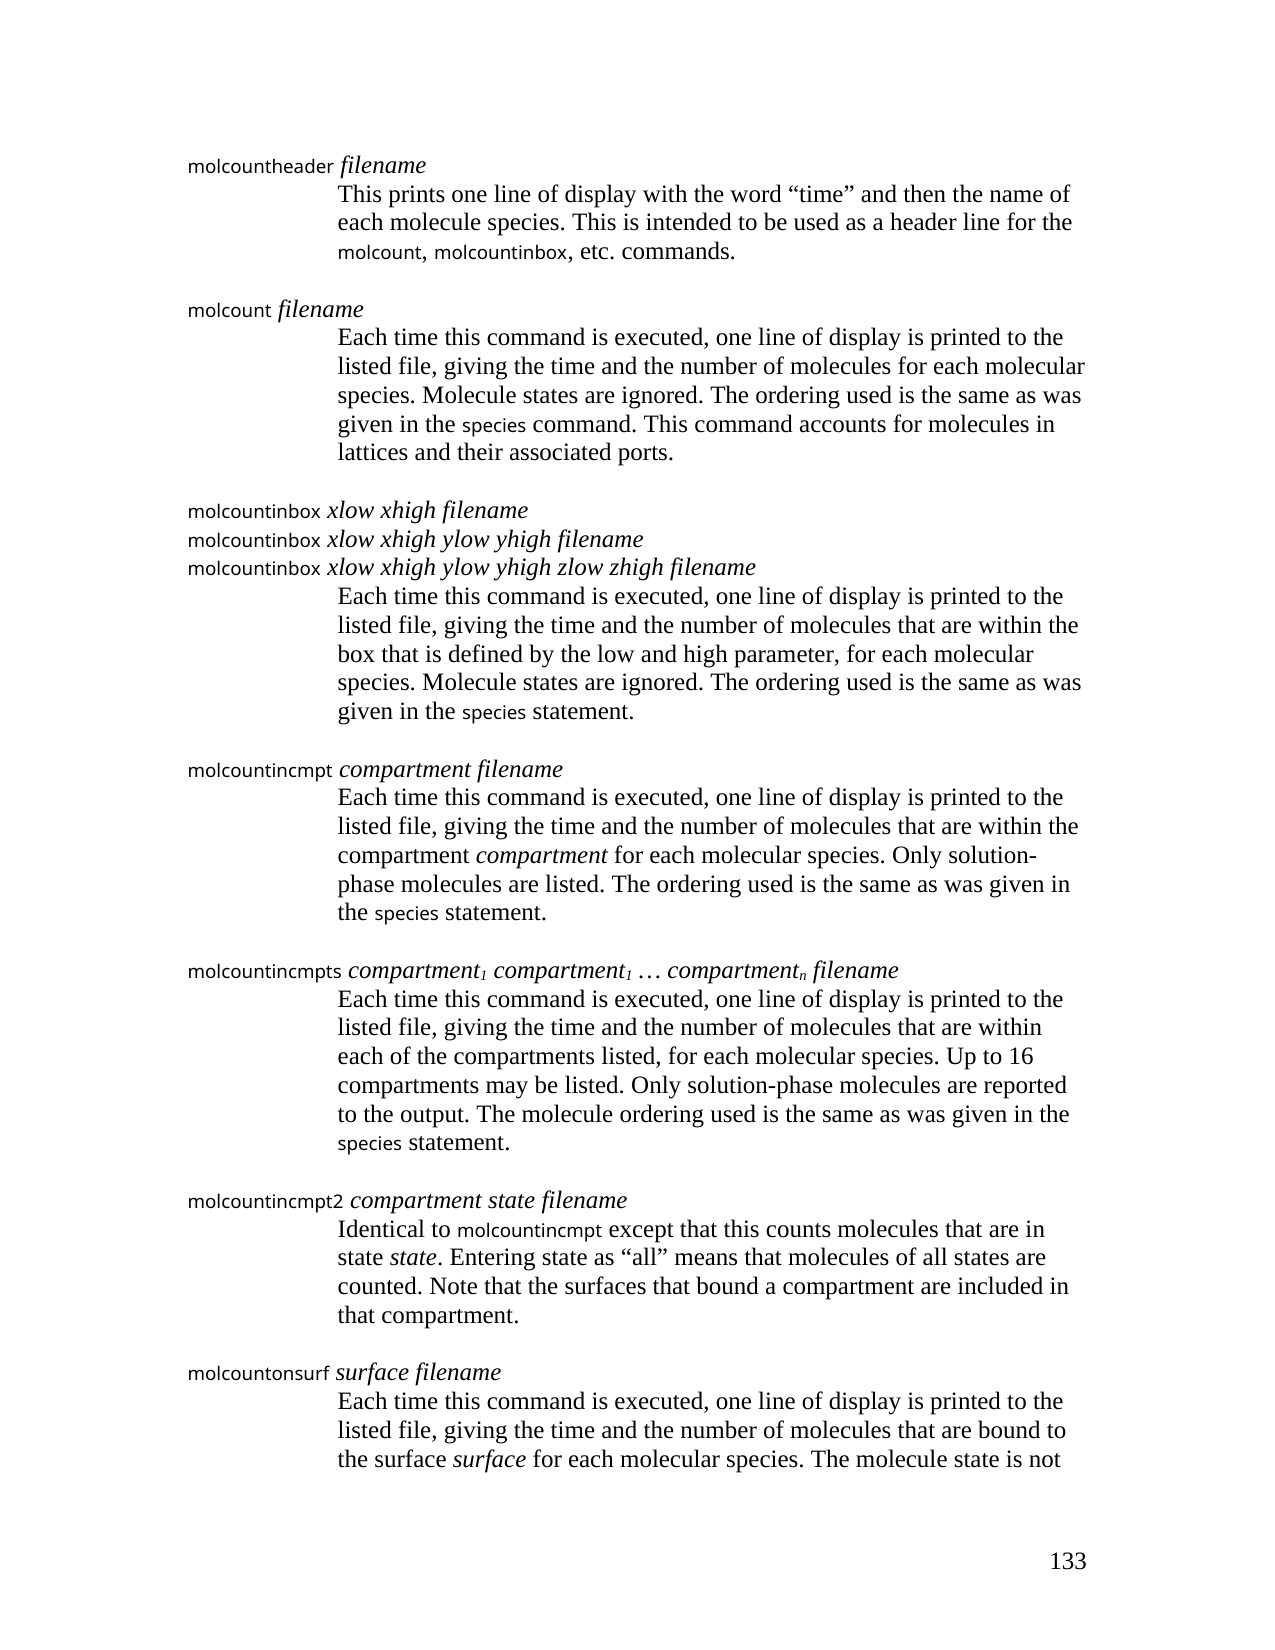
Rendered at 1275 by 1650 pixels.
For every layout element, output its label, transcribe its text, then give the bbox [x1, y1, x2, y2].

text Each time this command is executed, one line of display is printed to the listed file, giving the time and the number of molecules that are within the box that is defined by the low and high parameter, for each molecular species. Molecule states are ignored. The ordering used is the same as was given in the species statement. [187, 581, 1087, 725]
text molcountinbox xlow xhigh filename [187, 495, 1087, 524]
text Identical to molcountincmpt except that this counts molecules that are in state state. Entering state as “all” means that molecules of all states are counted. Note that the surfaces that bound a compartment are included in that compartment. [187, 1214, 1087, 1329]
text molcountonsurf surface filename [187, 1357, 1087, 1386]
text molcountincmpts compartment1 compartment1 … compartmentn filename [187, 955, 1087, 984]
text molcountincmpt compartment filename [187, 754, 1087, 782]
text This prints one line of display with the word “time” and then the name of each molecule species. This is intended to be used as a header line for the molcount, molcountinbox, etc. commands. [187, 179, 1087, 265]
text molcount filename [187, 294, 1087, 322]
text molcountincmpt2 compartment state filename [187, 1185, 1087, 1214]
text Each time this command is executed, one line of display is printed to the listed file, giving the time and the number of molecules for each molecular species. Molecule states are ignored. The ordering used is the same as was given in the species command. This command accounts for molecules in lattices and their associated ports. [187, 322, 1087, 466]
text molcountinbox xlow xhigh ylow yhigh zlow zhigh filename [187, 552, 1087, 581]
text Each time this command is executed, one line of display is printed to the listed file, giving the time and the number of molecules that are bound to the surface surface for each molecular species. The molecule state is not [187, 1386, 1087, 1472]
text Each time this command is executed, one line of display is printed to the listed file, giving the time and the number of molecules that are within each of the compartments listed, for each molecular species. Up to 16 compartments may be listed. Only solution-phase molecules are reported to the output. The molecule ordering used is the same as was given in the species statement. [187, 984, 1087, 1156]
text molcountheader filename [187, 150, 1087, 179]
text molcountinbox xlow xhigh ylow yhigh filename [187, 524, 1087, 552]
text Each time this command is executed, one line of display is printed to the listed file, giving the time and the number of molecules that are within the compartment compartment for each molecular species. Only solution-phase molecules are listed. The ordering used is the same as was given in the species statement. [187, 782, 1087, 926]
